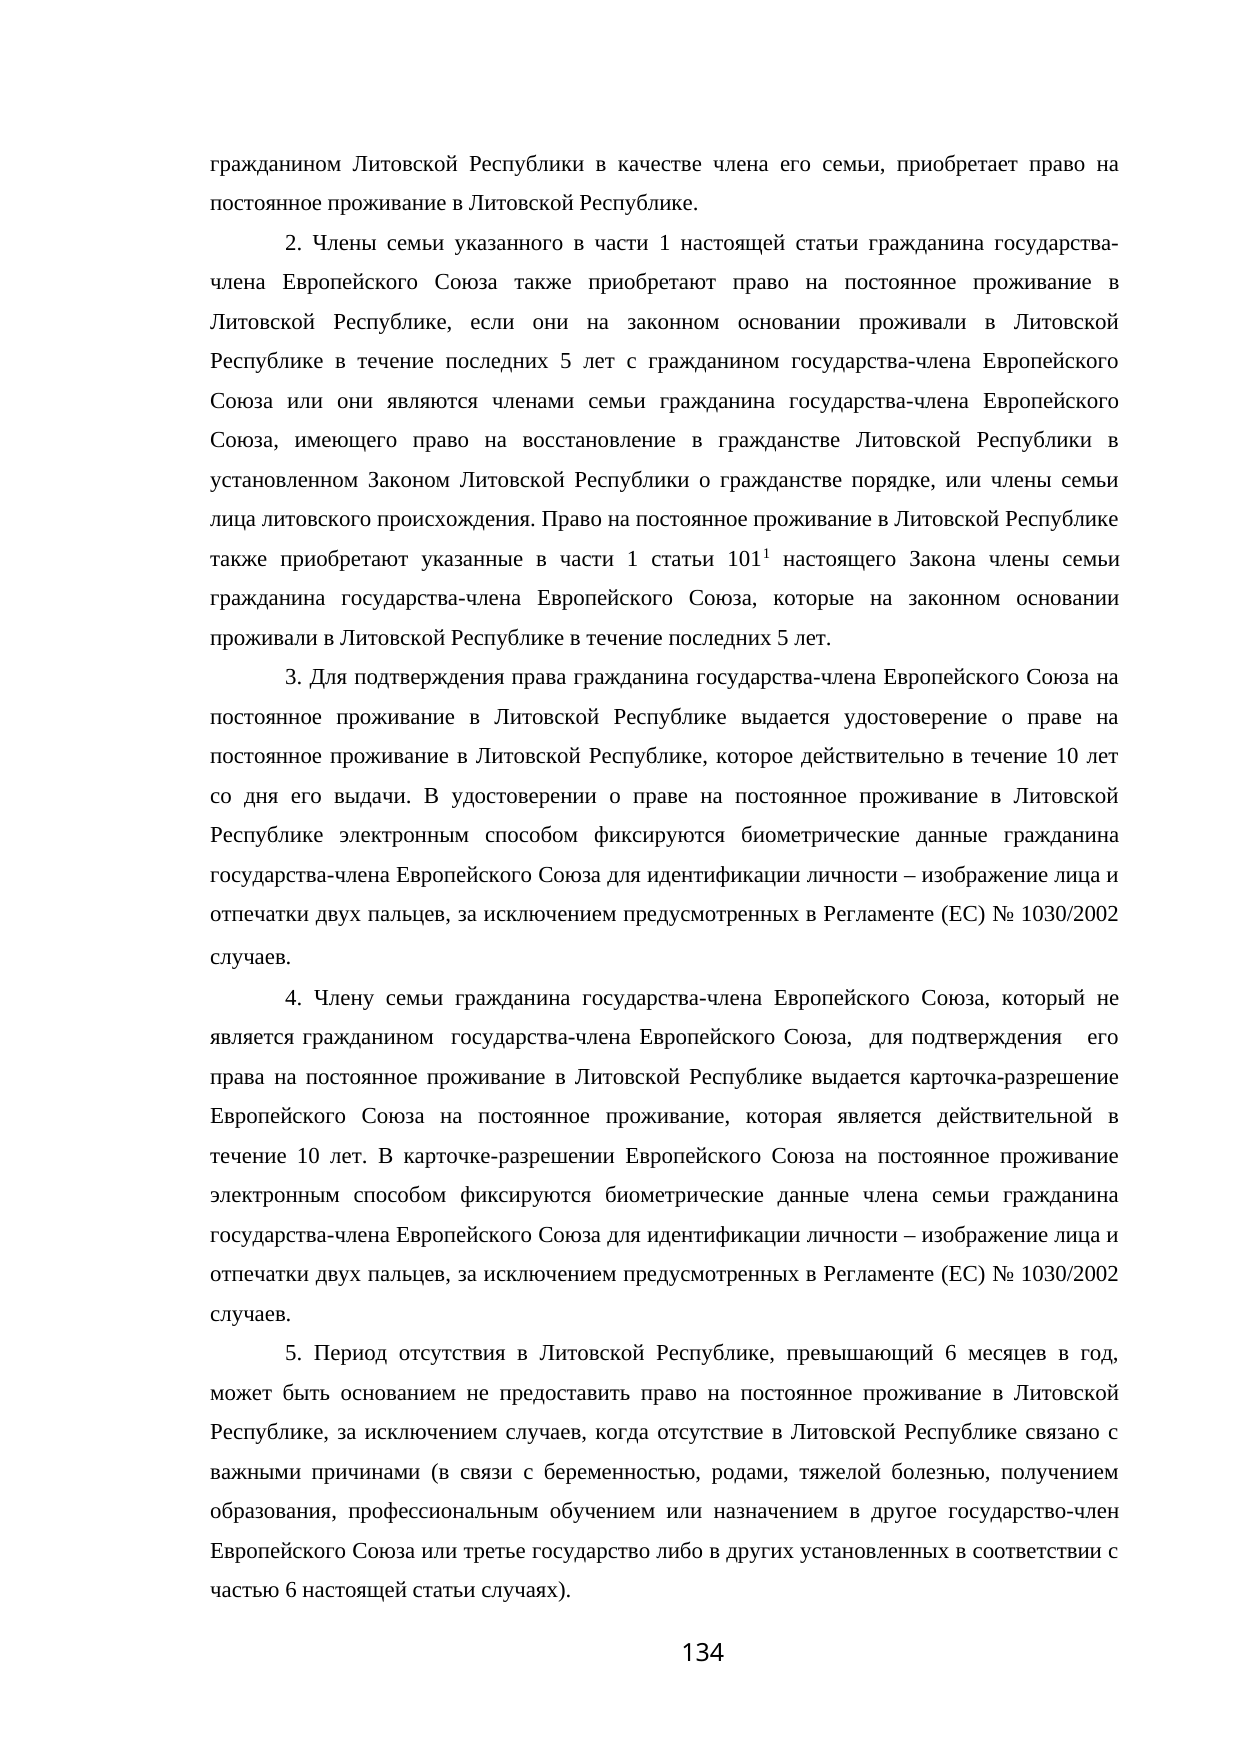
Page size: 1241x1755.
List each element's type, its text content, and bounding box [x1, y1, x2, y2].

text 3. Для подтверждения права гражданина государства-члена Европейского Союза на постоянное проживание в Литовской Республике выдается удостоверение о праве на постоянное проживание в Литовской Республике, которое действительно в течение 10 лет со дня его выдачи. В удостоверении о праве на постоянное проживание в Литовской Республике электронным способом фиксируются биометрические данные гражданина государства-члена Европейского Союза для идентификации личности – изображение лица и отпечатки двух пальцев, за исключением предусмотренных в Регламенте (ЕС) № 1030/2002 случаев. [210, 663, 1120, 969]
text 4. Члену семьи гражданина государства-члена Европейского Союза, который не является гражданином государства-члена Европейского Союза, для подтверждения его права на постоянное проживание в Литовской Республике выдается карточка-разрешение Европейского Союза на постоянное проживание, которая является действительной в течение 10 лет. В карточке-разрешении Европейского Союза на постоянное проживание электронным способом фиксируются биометрические данные члена семьи гражданина государства-члена Европейского Союза для идентификации личности – изображение лица и отпечатки двух пальцев, за исключением предусмотренных в Регламенте (ЕС) № 1030/2002 случаев. [210, 984, 1120, 1326]
text гражданином Литовской Республики в качестве члена его семьи, приобретает право на постоянное проживание в Литовской Республике. [210, 150, 1120, 216]
text 2. Члены семьи указанного в части 1 настоящей статьи гражданина государства-члена Европейского Союза также приобретают право на постоянное проживание в Литовской Республике, если они на законном основании проживали в Литовской Республике в течение последних 5 лет с гражданином государства-члена Европейского Союза или они являются членами семьи гражданина государства-члена Европейского Союза, имеющего право на восстановление в гражданстве Литовской Республики в установленном Законом Литовской Республики о гражданстве порядке, или члены семьи лица литовского происхождения. Право на постоянное проживание в Литовской Республике также приобретают указанные в части 1 статьи 1011 настоящего Закона члены семьи гражданина государства-члена Европейского Союза, которые на законном основании проживали в Литовской Республике в течение последних 5 лет. [210, 229, 1120, 650]
text 5. Период отсутствия в Литовской Республике, превышающий 6 месяцев в год, может быть основанием не предоставить право на постоянное проживание в Литовской Республике, за исключением случаев, когда отсутствие в Литовской Республике связано с важными причинами (в связи с беременностью, родами, тяжелой болезнью, получением образования, профессиональным обучением или назначением в другое государство-член Европейского Союза или третье государство либо в других установленных в соответствии с частью 6 настоящей статьи случаях). [210, 1339, 1120, 1602]
